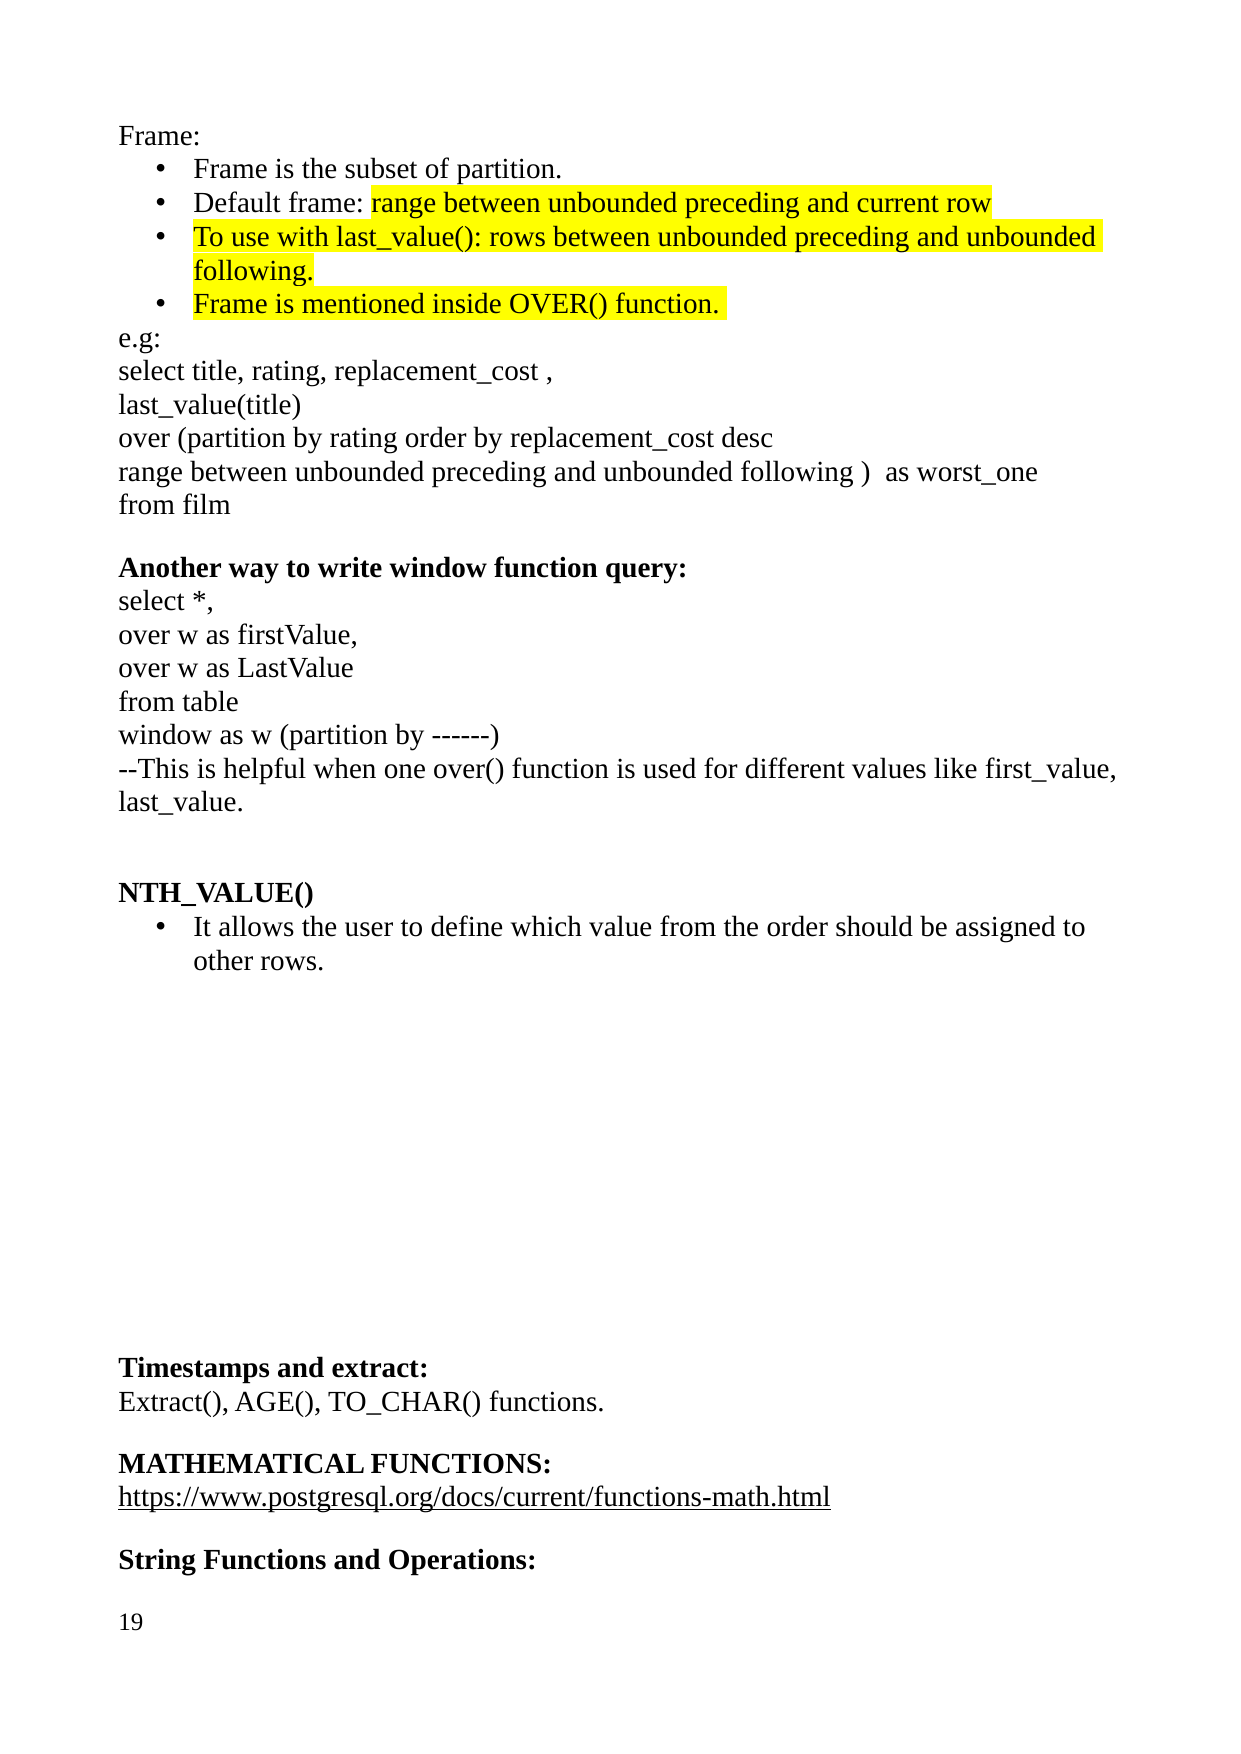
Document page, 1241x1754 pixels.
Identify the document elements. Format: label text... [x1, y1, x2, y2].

text over w as firstValue, [118, 617, 1122, 650]
text Extract(), AGE(), TO_CHAR() functions. [118, 1384, 1122, 1417]
list To use with last_value(): rows between unbounded preceding and unbounded following. [156, 219, 1122, 286]
text Frame: [118, 118, 1122, 152]
list Default frame: range between unbounded preceding and current row [156, 185, 1122, 219]
text over (partition by rating order by replacement_cost desc [118, 420, 1122, 454]
text Another way to write window function query: [118, 550, 1122, 583]
text over w as LastValue [118, 650, 1122, 684]
text select title, rating, replacement_cost , [118, 353, 1122, 387]
text https://www.postgresql.org/docs/current/functions-math.html [118, 1479, 1122, 1513]
text select *, [118, 583, 1122, 617]
text NTH_VALUE() [118, 876, 1122, 909]
text from table [118, 684, 1122, 717]
list It allows the user to define which value from the order should be assigned to other rows. [156, 909, 1122, 976]
text last_value(title) [118, 387, 1122, 420]
text MATHEMATICAL FUNCTIONS: [118, 1446, 1122, 1479]
text from film [118, 487, 1122, 521]
text range between unbounded preceding and unbounded following ) as worst_one [118, 454, 1122, 487]
list Frame is the subset of partition. [156, 152, 1122, 185]
text --This is helpful when one over() function is used for different values like first_value, last_value. [118, 751, 1122, 818]
list Frame is mentioned inside OVER() function. [156, 286, 1122, 320]
text Timestamps and extract: [118, 1350, 1122, 1384]
text String Functions and Operations: [118, 1542, 1122, 1575]
text e.g: [118, 320, 1122, 353]
text window as w (partition by ------) [118, 717, 1122, 751]
